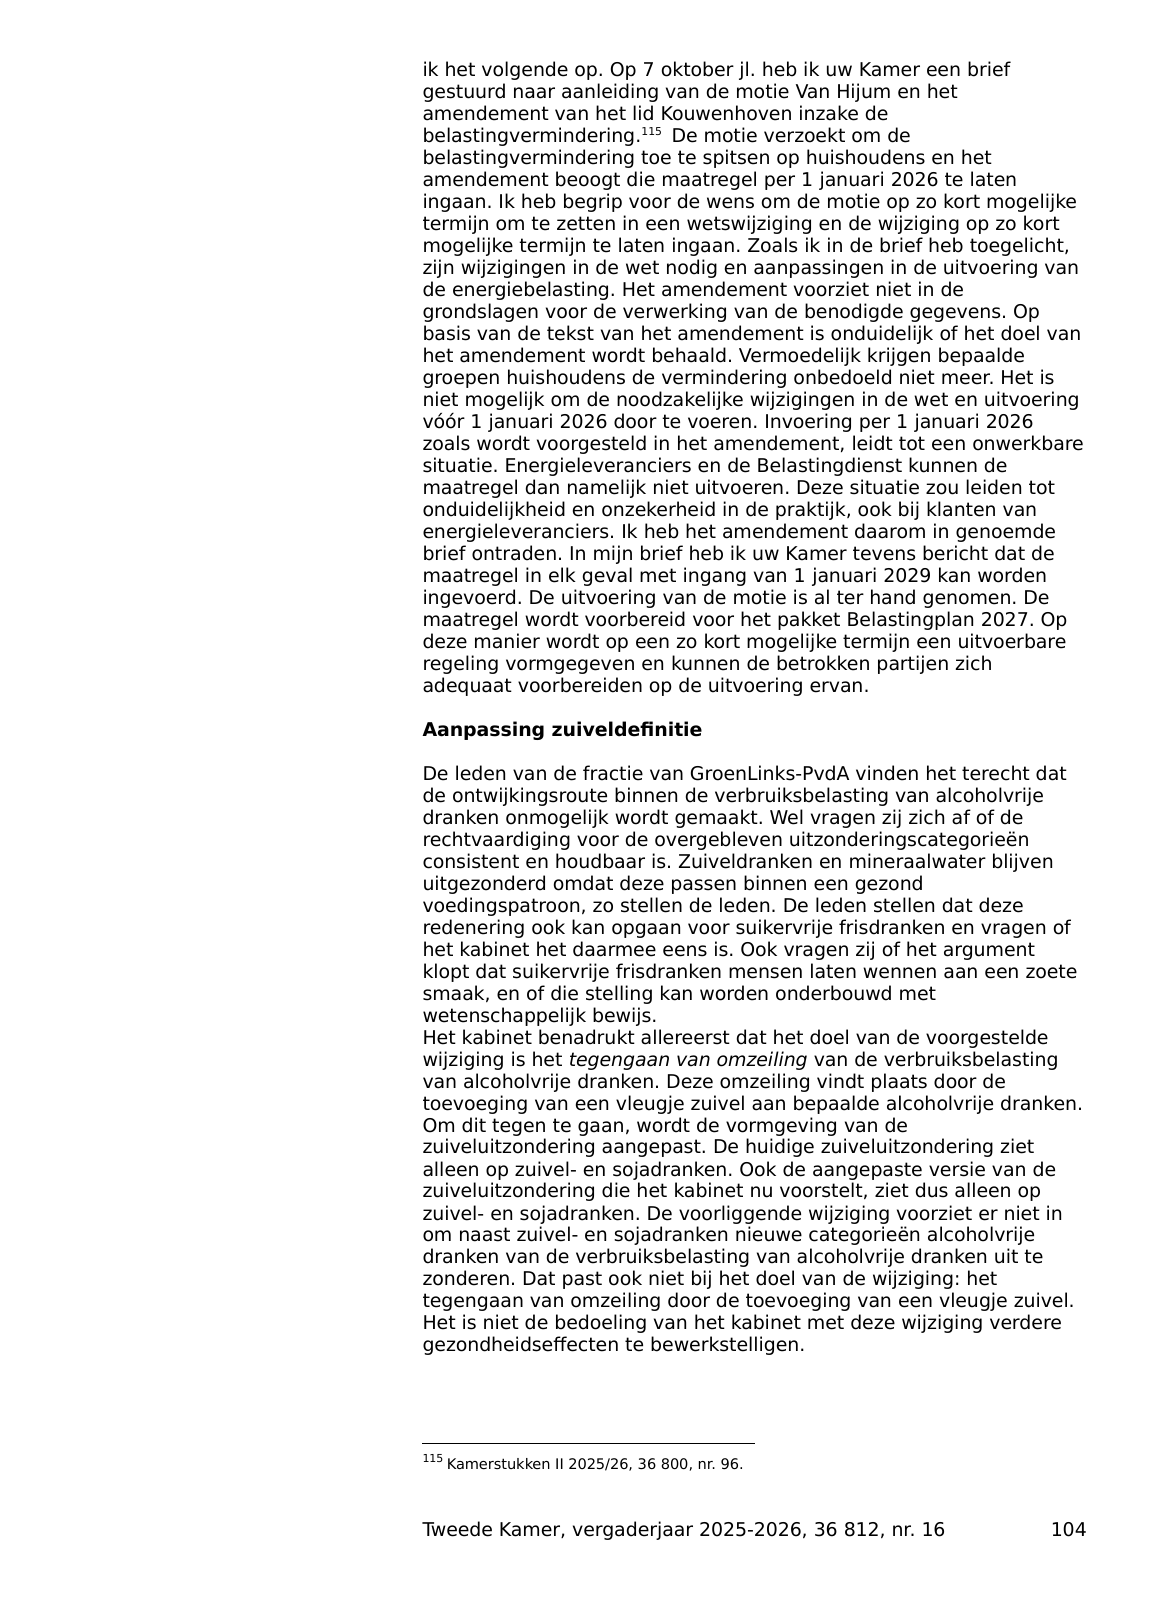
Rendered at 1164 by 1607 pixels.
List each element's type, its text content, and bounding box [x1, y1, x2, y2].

text ik het volgende op. Op 7 oktober jl. heb ik uw Kamer een brief gestuurd naar aanleiding van de motie Van Hijum en het amendement van het lid Kouwenhoven inzake de belastingvermindering. De motie verzoekt om de belastingvermindering toe te spitsen op huishoudens en het amendement beoogt die maatregel per 1 januari 2026 te laten ingaan. Ik heb begrip voor de wens om de motie op zo kort mogelijke termijn om te zetten in een wetswijziging en de wijziging op zo kort mogelijke termijn te laten ingaan. Zoals ik in de brief heb toegelicht, zijn wijzigingen in de wet nodig en aanpassingen in de uitvoering van de energiebelasting. Het amendement voorziet niet in de grondslagen voor de verwerking van de benodigde gegevens. Op basis van de tekst van het amendement is onduidelijk of het doel van het amendement wordt behaald. Vermoedelijk krijgen bepaalde groepen huishoudens de vermindering onbedoeld niet meer. Het is niet mogelijk om de noodzakelijke wijzigingen in de wet en uitvoering vóór 1 januari 2026 door te voeren. Invoering per 1 januari 2026 zoals wordt voorgesteld in het amendement, leidt tot een onwerkbare situatie. Energieleveranciers en de Belastingdienst kunnen de maatregel dan namelijk niet uitvoeren. Deze situatie zou leiden tot onduidelijkheid en onzekerheid in de praktijk, ook bij klanten van energieleveranciers. Ik heb het amendement daarom in genoemde brief ontraden. In mijn brief heb ik uw Kamer tevens bericht dat de maatregel in elk geval met ingang van 1 januari 2029 kan worden ingevoerd. De uitvoering van de motie is al ter hand genomen. De maatregel wordt voorbereid voor het pakket Belastingplan 2027. Op deze manier wordt op een zo kort mogelijke termijn een uitvoerbare regeling vormgegeven en kunnen de betrokken partijen zich adequaat voorbereiden op de uitvoering ervan. [422, 59, 1087, 696]
text Het kabinet benadrukt allereerst dat het doel van de voorgestelde wijziging is het tegengaan van omzeiling van de verbruiksbelasting van alcoholvrije dranken. Deze omzeiling vindt plaats door de toevoeging van een vleugje zuivel aan bepaalde alcoholvrije dranken. Om dit tegen te gaan, wordt de vormgeving van de zuiveluitzondering aangepast. De huidige zuiveluitzondering ziet alleen op zuivel- en sojadranken. Ook de aangepaste versie van de zuiveluitzondering die het kabinet nu voorstelt, ziet dus alleen op zuivel- en sojadranken. De voorliggende wijziging voorziet er niet in om naast zuivel- en sojadranken nieuwe categorieën alcoholvrije dranken van de verbruiksbelasting van alcoholvrije dranken uit te zonderen. Dat past ook niet bij het doel van de wijziging: het tegengaan van omzeiling door de toevoeging van een vleugje zuivel. Het is niet de bedoeling van het kabinet met deze wijziging verdere gezondheidseffecten te bewerkstelligen. [422, 1027, 1087, 1356]
subtitle Aanpassing zuiveldefinitie [422, 719, 1087, 741]
text De leden van de fractie van GroenLinks-PvdA vinden het terecht dat de ontwijkingsroute binnen de verbruiksbelasting van alcoholvrije dranken onmogelijk wordt gemaakt. Wel vragen zij zich af of de rechtvaardiging voor de overgebleven uitzonderingscategorieën consistent en houdbaar is. Zuiveldranken en mineraalwater blijven uitgezonderd omdat deze passen binnen een gezond voedingspatroon, zo stellen de leden. De leden stellen dat deze redenering ook kan opgaan voor suikervrije frisdranken en vragen of het kabinet het daarmee eens is. Ook vragen zij of het argument klopt dat suikervrije frisdranken mensen laten wennen aan een zoete smaak, en of die stelling kan worden onderbouwd met wetenschappelijk bewijs. [422, 763, 1087, 1027]
text Kamerstukken II 2025/26, 36 800, nr. 96. [422, 1452, 1087, 1474]
